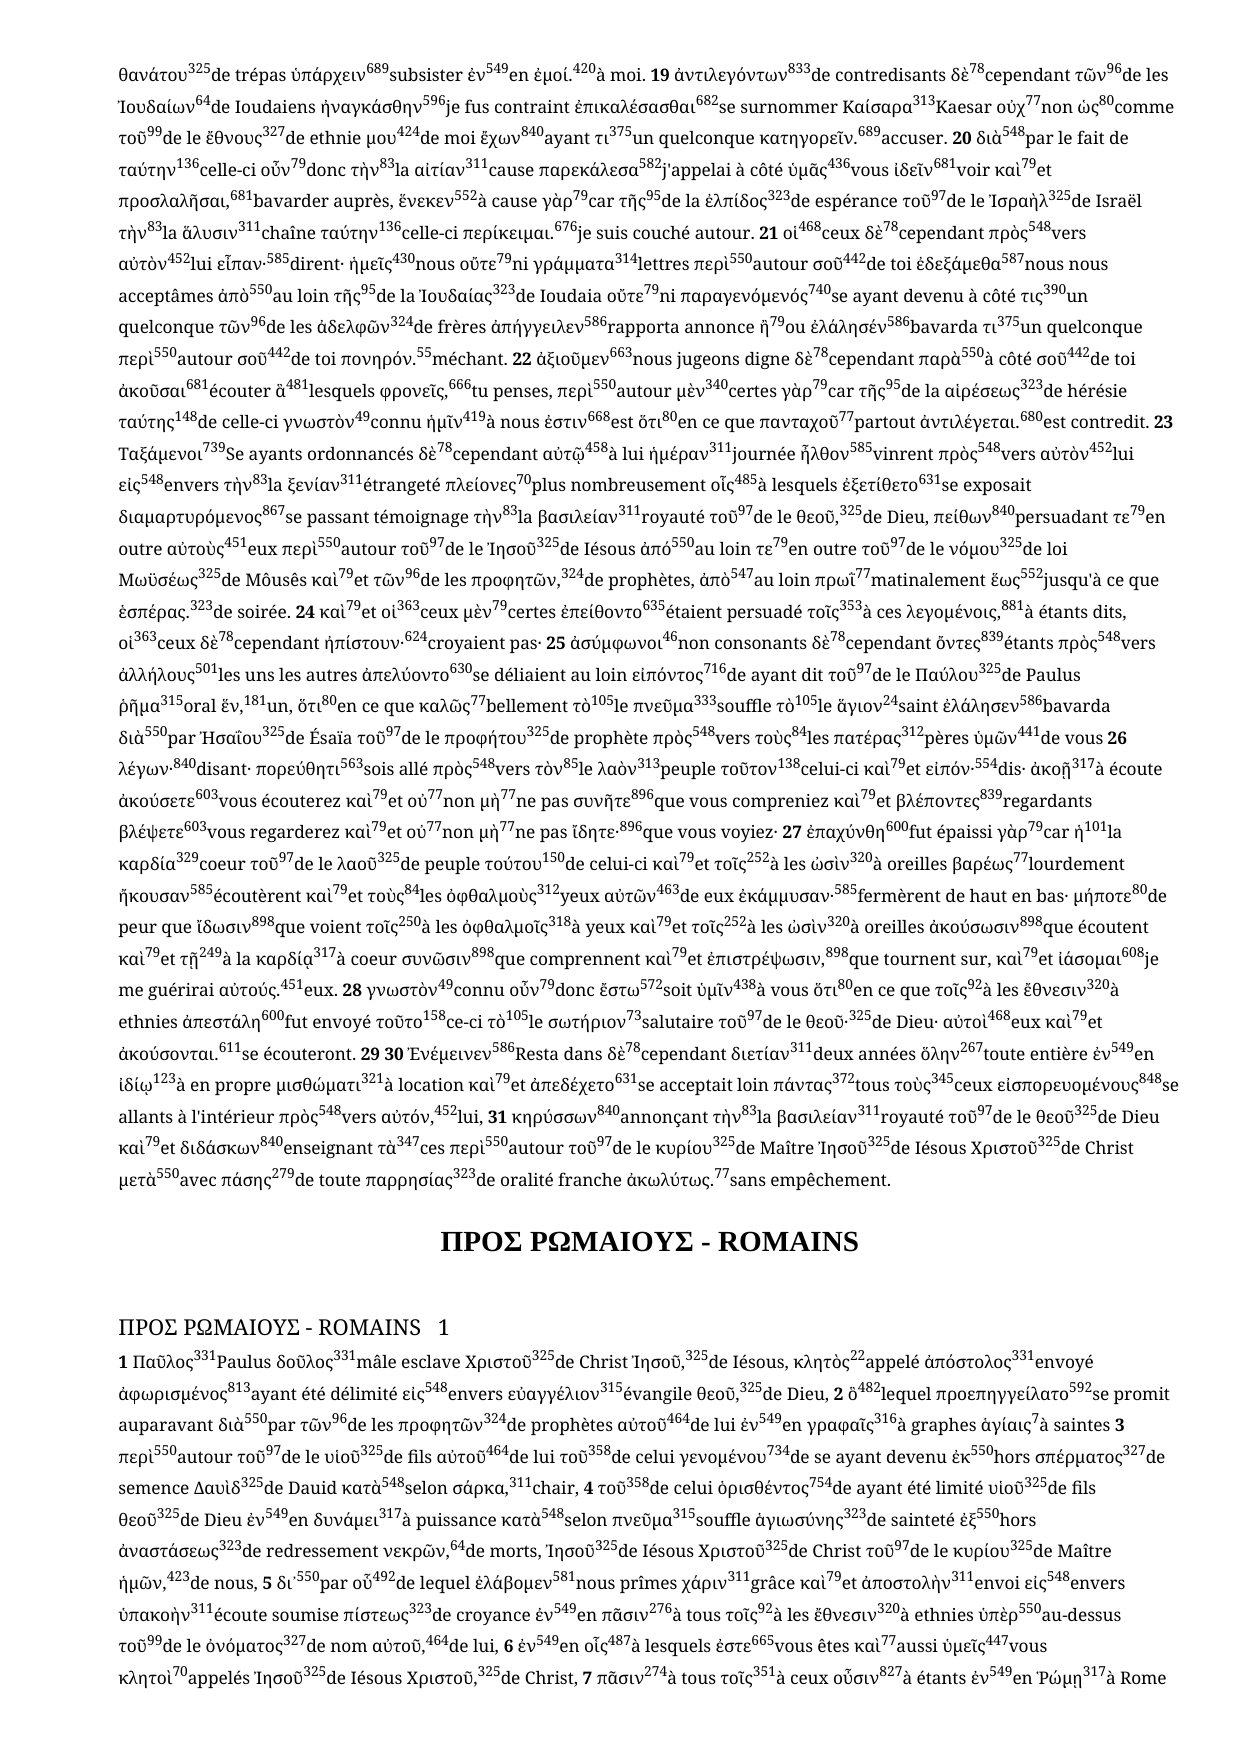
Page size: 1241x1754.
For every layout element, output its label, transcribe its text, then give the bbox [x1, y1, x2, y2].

text 1 Καὶ79Et διασωθέντες759ayants étés sauvés par le fait de τότε77alors ἐπέγνωμεν581nous reconnûmes ὅτι80en ce que Μελίτη329Malte ἡ101la νῆσος329île καλεῖται.680est appelé. 2 οἵ102les τε79en outre βάρβαροι70barbares παρεῖχον624fournissaient οὐ77non τὴν83la τυχοῦσαν705ayante obtenue φιλανθρωπίαν311amitié de l'humain ἡμῖν,419à nous, ἅψαντες720ayants touchés γὰρ79car πυρὰν311grand feu προσελάβοντο591se prirent auprès πάντας268tous ἡμᾶς416nous διὰ548par le fait de τὸν85le ὑετὸν313pluie τὸν346celui ἐφεστῶτα770ayant présenté καὶ79et διὰ548par le fait de τὸ87le ψῦχος.315froid. 3 Συστρέψαντος716de Ayant tourné ensemble δὲ78cependant τοῦ97de le Παύλου325de Paulus φρυγάνων326de bois secs τι271un quelconque πλῆθος315multitude καὶ79et ἐπιθέντος716de ayant surposé ἐπὶ548sur τὴν83la πυράν,311grand feu, ἔχιδνα329vipère ἀπὸ550au loin τῆς95de la θέρμης323de chaleur ἐξελθοῦσα719ayante sortie καθῆψεν586attacha de haut en bas τῆς95de la χειρὸς323de main αὐτοῦ.464de lui. 4 ὡς80comme δὲ78cependant εἶδον585virent οἱ102les βάρβαροι70barbares κρεμάμενον851se suspendant τὸ87le θηρίον315bête sauvage ἐκ550hors τῆς95de la χειρὸς323de main αὐτοῦ,464de lui, πρὸς548vers ἀλλήλους501les uns les autres ἔλεγον·624disaient· πάντως77en tout cas φονεύς331meurtrier ἐστιν668est ὁ103le ἄνθρωπος331être humain οὗτος156celui-ci ὃν480lequel διασωθέντα744ayant été sauvé par le fait de ἐκ550hors τῆς95de la θαλάσσης323de mer ἡ101la δίκη329exécution en justice ζῆν689vivre οὐκ77non εἴασεν.586concéda. 5 ὁ469celui μὲν77certes οὖν79donc ἀποτινάξας721ayant secoué loin τὸ87le θηρίον315bête sauvage εἰς548envers τὸ87le πῦρ315feu ἔπαθεν586souffrit οὐδὲν271aucun κακόν,55malicieux, 6 οἱ468ceux δὲ78cependant προσεδόκων624attendaient αὐτὸν452lui μέλλειν689imminer πίμπρασθαι692être enflé en brûlure ἢ79ou καταπίπτειν689tomber de haut en bas ἄφνω77tout à coup νεκρόν.53mort. ἐπὶ548sur πολὺ375nombreux δὲ78cependant αὐτῶν463de eux προσδοκώντων833de attendants καὶ79et θεωρούντων833de observants μηδὲν375ne pas un ἄτοπον55déplacé εἰς548envers αὐτὸν452lui γινόμενον851se devenant μεταβαλόμενοι739se ayants jetés au-delà ἔλεγον624disaient αὐτὸν452lui εἶναι689être θεόν.313Dieu. 7 Ἐν549En δὲ78cependant τοῖς353à ces περὶ548autour τὸν85le τόπον313lieu ἐκεῖνον138celui-là ὑπῆρχεν625subsistait χωρία332emplacements τῷ91à le πρώτῳ59à premier τῆς95de la νήσου323de île ὀνόματι321à nom Ποπλίῳ,319à Publius, ὃς498lequel ἀναδεξάμενος740se ayant accepté de bas en haut ἡμᾶς416nous τρεῖς176trois ἡμέρας310journées φιλοφρόνως77en amitié d'émotion ἐξένισεν.586traita en étranger. 8 ἐγένετο592se devint δὲ78cependant τὸν85le πατέρα313père τοῦ97de le Ποπλίου325de Publius πυρετοῖς318à fièvres καὶ79et δυσεντερίῳ321à dysenterie συνεχόμενον875étant tenu ensemble κατακεῖσθαι,690se coucher de haut en bas, πρὸς548vers ὃν480lequel ὁ103le Παῦλος331Paulus εἰσελθὼν721ayant venu à l'intérieur καὶ79et προσευξάμενος740se ayant prié ἐπιθεὶς721ayant surposé τὰς82les χεῖρας310mains αὐτῷ458à lui ἰάσατο592se guérit αὐτόν.452lui. 9 τούτου360de ce-ci δὲ78cependant γενομένου736de se ayant devenu καὶ77aussi οἱ102les λοιποὶ389restants οἱ363ceux ἐν549en τῇ89à la νήσῳ317à île ἔχοντες839ayants ἀσθενείας310infirmités προσήρχοντο630se venaient vers καὶ79et ἐθεραπεύοντο,635étaient soigné, 10 οἳ497lesquels καὶ77aussi πολλαῖς272à nombreuses τιμαῖς316à valeurs ἐτίμησαν585valorisèrent ἡμᾶς416nous καὶ79et ἀναγομένοις879à étants conduits de bas en haut ἐπέθεντο591se surposèrent τὰ347ces πρὸς548vers τὰς242les χρείας.310besoins. 11 Μετὰ548Après δὲ78cependant τρεῖς178trois μῆνας312mois ἀνήχθημεν595nous fûmes conduit de bas en haut ἐν549en πλοίῳ321à navire παρακεχειμακότι775à ayant hiverné à côté ἐν549en τῇ89à la νήσῳ,317à île, Ἀλεξανδρίνῳ,12à Alexandrinus, παρασήμῳ38à marqué à côté Διοσκούροις.318à Dioscures. 12 καὶ79et καταχθέντες759ayants étés menés de haut en bas εἰς548envers Συρακούσας310Syracuse ἐπεμείναμεν581nous restâmes sur ἡμέρας310journées τρεῖς,176trois, 13 ὅθεν77d'où περιελόντες720ayants enlevés autour κατηντήσαμεν581nous atteignîmes à l'encontre εἰς548envers Ῥήγιον.315Regium. καὶ79et μετὰ548après μίαν177une ἡμέραν311journée ἐπιγενομένου734de se ayant arrivé sur νότου325de sud δευτεραῖοι70secondaires jours ἤλθομεν581nous vînmes εἰς548envers Ποτιόλους,312Puteoli, 14 οὗ77où εὑρόντες720ayants trouvés ἀδελφοὺς312frères παρεκλήθημεν595nous fûmes appelé à côté παρ᾽549à côté αὐτοῖς457à eux ἐπιμεῖναι681rester sur ἡμέρας310journées ἑπτά·176sept· καὶ79et οὕτως77ainsi εἰς548envers τὴν83la Ῥώμην311Rome ἤλθαμεν.581nous vînmes. 15 κἀκεῖθεν77et de là οἱ102les ἀδελφοὶ330frères ἀκούσαντες720ayants écoutés τὰ347ces περὶ550autour ἡμῶν423de nous ἦλθαν585vinrent εἰς548envers ἀπάντησιν311rencontre de loin ἡμῖν419à nous ἄχρι552jusqu'à l'extrémité Ἀππίου325de Appius φόρου327de Forum καὶ79et Τριῶν188de Trois ταβερνῶν,322de tavernes, οὓς479lesquels ἰδὼν721ayant vu ὁ103le Παῦλος331Paulus εὐχαριστήσας721ayant rendu grâce τῷ91à le θεῷ319à Dieu ἔλαβεν586prit θάρσος.315courage. 16 Ὅτε80Lorsque δὲ78cependant εἰσήλθομεν581nous vînmes à l'intérieur εἰς548envers Ῥώμην,311Rome, ἐπετράπη600fut permis τῷ91à le Παύλῳ319à Paulus μένειν689rester καθ᾽548selon ἑαυτὸν528lui-même σὺν549avec τῷ91à le φυλάσσοντι828à gardiennant αὐτὸν452lui στρατιώτῃ.319à soldat. 17 Ἐγένετο592Se devint δὲ78cependant μετὰ548après ἡμέρας310journées τρεῖς176trois συγκαλέσασθαι682se appeler ensemble αὐτὸν452lui τοὺς345ceux ὄντας821étants τῶν96de les Ἰουδαίων64de Ioudaiens πρώτους·52premiers· συνελθόντων715de ayants venus ensemble δὲ78cependant αὐτῶν463de eux ἔλεγεν625disait πρὸς548vers αὐτούς·451eux· ἐγώ,431moi, ἄνδρες336hommes ἀδελφοί,336frères, οὐδὲν375aucun ἐναντίον55à l'encontre ποιήσας721ayant fait τῷ91à le λαῷ319à peuple ἢ79ou τοῖς92à les ἔθεσιν320à coutumes τοῖς92à les πατρῴοις11à paternels δέσμιος331lié ἐξ550hors Ἱεροσολύμων326de Ierosolymas παρεδόθην596je fus transmis εἰς548envers τὰς82les χεῖρας310mains τῶν96de les Ῥωμαίων,64de Romains, 18 οἵτινες497lesquels des quelconques ἀνακρίναντές720ayants jugés de bas en haut με417moi ἐβούλοντο630se avaient dessein ἀπολῦσαι681délier au loin διὰ548par le fait de τὸ348ce μηδεμίαν267ne pas une αἰτίαν311cause θανάτου325de trépas ὑπάρχειν689subsister ἐν549en ἐμοί.420à moi. 19 ἀντιλεγόντων833de contredisants δὲ78cependant τῶν96de les Ἰουδαίων64de Ioudaiens ἠναγκάσθην596je fus contraint ἐπικαλέσασθαι682se surnommer Καίσαρα313Kaesar οὐχ77non ὡς80comme τοῦ99de le ἔθνους327de ethnie μου424de moi ἔχων840ayant τι375un quelconque κατηγορεῖν.689accuser. 20 διὰ548par le fait de ταύτην136celle-ci οὖν79donc τὴν83la αἰτίαν311cause παρεκάλεσα582j'appelai à côté ὑμᾶς436vous ἰδεῖν681voir καὶ79et προσλαλῆσαι,681bavarder auprès, ἕνεκεν552à cause γὰρ79car τῆς95de la ἐλπίδος323de espérance τοῦ97de le Ἰσραὴλ325de Israël τὴν83la ἅλυσιν311chaîne ταύτην136celle-ci περίκειμαι.676je suis couché autour. 21 οἱ468ceux δὲ78cependant πρὸς548vers αὐτὸν452lui εἶπαν·585dirent· ἡμεῖς430nous οὔτε79ni γράμματα314lettres περὶ550autour σοῦ442de toi ἐδεξάμεθα587nous nous acceptâmes ἀπὸ550au loin τῆς95de la Ἰουδαίας323de Ioudaia οὔτε79ni παραγενόμενός740se ayant devenu à côté τις390un quelconque τῶν96de les ἀδελφῶν324de frères ἀπήγγειλεν586rapporta annonce ἢ79ou ἐλάλησέν586bavarda τι375un quelconque περὶ550autour σοῦ442de toi πονηρόν.55méchant. 22 ἀξιοῦμεν663nous jugeons digne δὲ78cependant παρὰ550à côté σοῦ442de toi ἀκοῦσαι681écouter ἃ481lesquels φρονεῖς,666tu penses, περὶ550autour μὲν340certes γὰρ79car τῆς95de la αἱρέσεως323de hérésie ταύτης148de celle-ci γνωστὸν49connu ἡμῖν419à nous ἐστιν668est ὅτι80en ce que πανταχοῦ77partout ἀντιλέγεται.680est contredit. 23 Ταξάμενοι739Se ayants ordonnancés δὲ78cependant αὐτῷ458à lui ἡμέραν311journée ἦλθον585vinrent πρὸς548vers αὐτὸν452lui εἰς548envers τὴν83la ξενίαν311étrangeté πλείονες70plus nombreusement οἷς485à lesquels ἐξετίθετο631se exposait διαμαρτυρόμενος867se passant témoignage τὴν83la βασιλείαν311royauté τοῦ97de le θεοῦ,325de Dieu, πείθων840persuadant τε79en outre αὐτοὺς451eux περὶ550autour τοῦ97de le Ἰησοῦ325de Iésous ἀπό550au loin τε79en outre τοῦ97de le νόμου325de loi Μωϋσέως325de Môusês καὶ79et τῶν96de les προφητῶν,324de prophètes, ἀπὸ547au loin πρωῒ77matinalement ἕως552jusqu'à ce que ἑσπέρας.323de soirée. 24 καὶ79et οἱ363ceux μὲν79certes ἐπείθοντο635étaient persuadé τοῖς353à ces λεγομένοις,881à étants dits, οἱ363ceux δὲ78cependant ἠπίστουν·624croyaient pas· 25 ἀσύμφωνοι46non consonants δὲ78cependant ὄντες839étants πρὸς548vers ἀλλήλους501les uns les autres ἀπελύοντο630se déliaient au loin εἰπόντος716de ayant dit τοῦ97de le Παύλου325de Paulus ῥῆμα315oral ἕν,181un, ὅτι80en ce que καλῶς77bellement τὸ105le πνεῦμα333souffle τὸ105le ἅγιον24saint ἐλάλησεν586bavarda διὰ550par Ἠσαΐου325de Ésaïa τοῦ97de le προφήτου325de prophète πρὸς548vers τοὺς84les πατέρας312pères ὑμῶν441de vous 26 λέγων·840disant· πορεύθητι563sois allé πρὸς548vers τὸν85le λαὸν313peuple τοῦτον138celui-ci καὶ79et εἰπόν·554dis· ἀκοῇ317à écoute ἀκούσετε603vous écouterez καὶ79et οὐ77non μὴ77ne pas συνῆτε896que vous compreniez καὶ79et βλέποντες839regardants βλέψετε603vous regarderez καὶ79et οὐ77non μὴ77ne pas ἴδητε·896que vous voyiez· 27 ἐπαχύνθη600fut épaissi γὰρ79car ἡ101la καρδία329coeur τοῦ97de le λαοῦ325de peuple τούτου150de celui-ci καὶ79et τοῖς252à les ὠσὶν320à oreilles βαρέως77lourdement ἤκουσαν585écoutèrent καὶ79et τοὺς84les ὀφθαλμοὺς312yeux αὐτῶν463de eux ἐκάμμυσαν·585fermèrent de haut en bas· μήποτε80de peur que ἴδωσιν898que voient τοῖς250à les ὀφθαλμοῖς318à yeux καὶ79et τοῖς252à les ὠσὶν320à oreilles ἀκούσωσιν898que écoutent καὶ79et τῇ249à la καρδίᾳ317à coeur συνῶσιν898que comprennent καὶ79et ἐπιστρέψωσιν,898que tournent sur, καὶ79et ἰάσομαι608je me guérirai αὐτούς.451eux. 28 γνωστὸν49connu οὖν79donc ἔστω572soit ὑμῖν438à vous ὅτι80en ce que τοῖς92à les ἔθνεσιν320à ethnies ἀπεστάλη600fut envoyé τοῦτο158ce-ci τὸ105le σωτήριον73salutaire τοῦ97de le θεοῦ·325de Dieu· αὐτοὶ468eux καὶ79et ἀκούσονται.611se écouteront. 29 30 Ἐνέμεινεν586Resta dans δὲ78cependant διετίαν311deux années ὅλην267toute entière ἐν549en ἰδίῳ123à en propre μισθώματι321à location καὶ79et ἀπεδέχετο631se acceptait loin πάντας372tous τοὺς345ceux εἰσπορευομένους848se allants à l'intérieur πρὸς548vers αὐτόν,452lui, 31 κηρύσσων840annonçant τὴν83la βασιλείαν311royauté τοῦ97de le θεοῦ325de Dieu καὶ79et διδάσκων840enseignant τὰ347ces περὶ550autour τοῦ97de le κυρίου325de Maître Ἰησοῦ325de Iésous Χριστοῦ325de Christ μετὰ550avec πάσης279de toute παρρησίας323de oralité franche ἀκωλύτως.77sans empêchement. [118, 59, 1181, 1191]
text 1 Παῦλος331Paulus δοῦλος331mâle esclave Χριστοῦ325de Christ Ἰησοῦ,325de Iésous, κλητὸς22appelé ἀπόστολος331envoyé ἀφωρισμένος813ayant été délimité εἰς548envers εὐαγγέλιον315évangile θεοῦ,325de Dieu, 2 ὃ482lequel προεπηγγείλατο592se promit auparavant διὰ550par τῶν96de les προφητῶν324de prophètes αὐτοῦ464de lui ἐν549en γραφαῖς316à graphes ἁγίαις7à saintes 3 περὶ550autour τοῦ97de le υἱοῦ325de fils αὐτοῦ464de lui τοῦ358de celui γενομένου734de se ayant devenu ἐκ550hors σπέρματος327de semence Δαυὶδ325de Dauid κατὰ548selon σάρκα,311chair, 4 τοῦ358de celui ὁρισθέντος754de ayant été limité υἱοῦ325de fils θεοῦ325de Dieu ἐν549en δυνάμει317à puissance κατὰ548selon πνεῦμα315souffle ἁγιωσύνης323de sainteté ἐξ550hors ἀναστάσεως323de redressement νεκρῶν,64de morts, Ἰησοῦ325de Iésous Χριστοῦ325de Christ τοῦ97de le κυρίου325de Maître ἡμῶν,423de nous, 5 δι᾽550par οὗ492de lequel ἐλάβομεν581nous prîmes χάριν311grâce καὶ79et ἀποστολὴν311envoi εἰς548envers ὑπακοὴν311écoute soumise πίστεως323de croyance ἐν549en πᾶσιν276à tous τοῖς92à les ἔθνεσιν320à ethnies ὑπὲρ550au-dessus τοῦ99de le ὀνόματος327de nom αὐτοῦ,464de lui, 6 ἐν549en οἷς487à lesquels ἐστε665vous êtes καὶ77aussi ὑμεῖς447vous κλητοὶ70appelés Ἰησοῦ325de Iésous Χριστοῦ,325de Christ, 7 πᾶσιν274à tous τοῖς351à ceux οὖσιν827à étants ἐν549en Ῥώμῃ317à Rome ἀγαπητοῖς58à aimés θεοῦ,325de Dieu, κλητοῖς9à appelés ἁγίοις,58à saints, χάρις329grâce ὑμῖν438à vous καὶ79et εἰρήνη329paix ἀπὸ550au loin θεοῦ325de Dieu πατρὸς325de père ἡμῶν423de nous καὶ79et κυρίου325de Maître Ἰησοῦ325de Iésous Χριστοῦ.325de Christ. 8 Πρῶτον77Premièrement μὲν77certes εὐχαριστῶ664je rends grâce τῷ91à le θεῷ319à Dieu μου424de moi διὰ550par Ἰησοῦ325de Iésous Χριστοῦ325de Christ περὶ550autour πάντων383de tous ὑμῶν441de vous ὅτι80en ce que ἡ101la πίστις329croyance ὑμῶν441de vous καταγγέλλεται680est annoncé de haut en bas ἐν549en ὅλῳ275à tout entier τῷ91à le κόσμῳ.319à monde. 9 μάρτυς331témoin γάρ79car μού424de moi ἐστιν668est ὁ103le θεός,331Dieu, ᾧ486à lequel λατρεύω664j'adore ἐν549en τῷ93à le πνεύματί321à souffle μου424de moi ἐν549en τῷ93à le εὐαγγελίῳ321à évangile τοῦ97de le υἱοῦ325de fils αὐτοῦ,464de lui, ὡς77comme ἀδιαλείπτως77incessamment μνείαν311mémoration ὑμῶν441de vous ποιοῦμαι670je me fais 10 πάντοτε77en tout moment ἐπὶ550sur τῶν94de les προσευχῶν322de prières μου424de moi δεόμενος867se liant εἴ80si πως77en quelque manière ἤδη77déjà ποτὲ77à un moment εὐοδωθήσομαι615je serai cheminé bien ἐν549en τῷ93à le θελήματι321à volonté τοῦ97de le θεοῦ325de Dieu ἐλθεῖν681venir πρὸς548vers ὑμᾶς.436vous. 11 ἐπιποθῶ664je désire au-dessus γὰρ79car ἰδεῖν681voir ὑμᾶς,436vous, ἵνα80afin que τι271un quelconque μεταδῶ895que je donne avec au-delà χάρισμα315don de grâce ὑμῖν438à vous πνευματικὸν55soufflique εἰς548envers τὸ348ce στηριχθῆναι683être fixé ὑμᾶς,436vous, 12 τοῦτο366ce-ci δέ78cependant ἐστιν668est συμπαρακληθῆναι683être convoqué ensemble ἐν549en ὑμῖν438à vous διὰ550par τῆς95de la ἐν549en ἀλλήλοις502à les uns les autres πίστεως323de croyance ὑμῶν441de vous τε79en outre καὶ79et ἐμοῦ.424de moi. 13 οὐ77non θέλω664je veux δὲ78cependant ὑμᾶς436vous ἀγνοεῖν,689méconnaître, ἀδελφοί,336frères, ὅτι80en ce que πολλάκις77souvent προεθέμην588je me proposai ἐλθεῖν681venir πρὸς548vers ὑμᾶς,436vous, καὶ79et ἐκωλύθην596je fus empêché ἄχρι552jusqu'à l'extrémité τοῦ358de celui δεῦρο,77viens ici, ἵνα80afin que τινὰ269un quelconque καρπὸν313fruit σχῶ895que j'aie καὶ77aussi ἐν549en ὑμῖν438à vous καθὼς77de haut en bas comme καὶ77aussi ἐν549en τοῖς92à les λοιποῖς122à restants ἔθνεσιν.320à ethnies. 14 Ἕλλησίν318à Hellèns τε79en outre καὶ79et βαρβάροις,58à barbares, σοφοῖς58à sages τε79en outre καὶ79et ἀνοήτοις58à inintelligents ὀφειλέτης331débiteur εἰμί,664je suis, 15 οὕτως77ainsi τὸ366ce κατ᾽548selon ἐμὲ417moi πρόθυμον73de promptitude fureur καὶ77aussi ὑμῖν438à vous τοῖς485à ceux ἐν549en Ῥώμῃ317à Rome εὐαγγελίσασθαι.682se évangéliser. 16 Οὐ77Non γὰρ79car ἐπαισχύνομαι670je m'ai honte sur τὸ87le εὐαγγέλιον,315évangile, δύναμις329puissance γὰρ79car θεοῦ325de Dieu ἐστιν668est εἰς548envers σωτηρίαν311sauvetage παντὶ378à tout τῷ352à celui πιστεύοντι,828à croyant, Ἰουδαίῳ59à Ioudaien τε79en outre πρῶτον77premièrement καὶ79et Ἕλληνι.319à Hellèn. 17 δικαιοσύνη329justice γὰρ79car θεοῦ325de Dieu ἐν549en αὐτῷ460à lui ἀποκαλύπτεται680est découvert ἐκ550hors πίστεως323de croyance εἰς548envers πίστιν,311croyance, καθὼς77de haut en bas comme γέγραπται·654a été graphé· ὁ103le δὲ78cependant δίκαιος71juste ἐκ550hors πίστεως323de croyance ζήσεται.612se vivra. 18 Ἀποκαλύπτεται680Est découvert γὰρ79car ὀργὴ329colère θεοῦ325de Dieu ἀπ᾽550au loin οὐρανοῦ325de ciel ἐπὶ548sur πᾶσαν267toute ἀσέβειαν311impiété καὶ79et ἀδικίαν311injustice ἀνθρώπων324de êtres humains τῶν357de ceux τὴν83la ἀλήθειαν311vérité ἐν549en ἀδικίᾳ317à injustice κατεχόντων,833de tenants de haut en bas, 19 διότι80parce que τὸ105le γνωστὸν73connu τοῦ97de le θεοῦ325de Dieu φανερόν49visible ἐστιν668est ἐν549en αὐτοῖς·457à eux· ὁ103le θεὸς331Dieu γὰρ79car αὐτοῖς457à eux ἐφανέρωσεν.586rendit visible. 20 τὰ104les γὰρ79car ἀόρατα72invisibles αὐτοῦ464de lui ἀπὸ550au loin κτίσεως323de création κόσμου325de monde τοῖς92à les ποιήμασιν320à poèmes νοούμενα892étants intelligés καθορᾶται,680est vu de haut en bas, ἥ101la τε79en outre ἀΐδιος20perpétuelle αὐτοῦ464de lui δύναμις329puissance καὶ79et θειότης,329divinité, εἰς548envers τὸ348ce εἶναι689être αὐτοὺς451eux ἀναπολογήτους,31sans apologies, 21 διότι80parce que γνόντες720ayants connus τὸν85le θεὸν313Dieu οὐχ77non ὡς80comme θεὸν313Dieu ἐδόξασαν585glorifièrent ἢ79ou ηὐχαρίστησαν,585rendirent grâce, ἀλλ᾽79mais ἐματαιώθησαν599furent rendu vain ἐν549en τοῖς90à les διαλογισμοῖς318à calculs au-travers αὐτῶν463de eux καὶ79et ἐσκοτίσθη600fut ténébré ἡ101la ἀσύνετος69sans capable de comprendre αὐτῶν463de eux καρδία.329coeur. 22 φάσκοντες839affirmants εἶναι689être σοφοὶ46sages ἐμωράνθησαν599furent rendu fous 23 καὶ79et ἤλλαξαν585changèrent τὴν83la δόξαν311gloire τοῦ97de le ἀφθάρτου16de incorruptible θεοῦ325de Dieu ἐν549en ὁμοιώματι321à similitude εἰκόνος323de icône φθαρτοῦ16de corruptible ἀνθρώπου325de être humain καὶ79et πετεινῶν326de volatiles καὶ79et τετραπόδων66de quadrupèdes καὶ79et ἑρπετῶν.326de reptiles. 24 Διὸ79C'est pourquoi παρέδωκεν586transmit αὐτοὺς451eux ὁ103le θεὸς331Dieu ἐν549en ταῖς88à les ἐπιθυμίαις316à désirs en fureurs τῶν94de les καρδιῶν322de coeurs αὐτῶν463de eux εἰς548envers ἀκαθαρσίαν311impureté τοῦ360de ce ἀτιμάζεσθαι690se dévaloriser τὰ86les σώματα314corps αὐτῶν463de eux ἐν549en αὐτοῖς·532à eux-mêmes· 25 οἵτινες497lesquels des quelconques μετήλλαξαν585changèrent au-delà τὴν83la ἀλήθειαν311vérité τοῦ97de le θεοῦ325de Dieu ἐν549en τῷ93à le ψεύδει321à mensonge καὶ79et ἐσεβάσθησαν593se firent vénération καὶ79et ἐλάτρευσαν585adorèrent τῇ89à la κτίσει317à création παρὰ548à côté τὸν346celui κτίσαντα,707ayant créé, ὅς498lequel ἐστιν668est εὐλογητὸς47élogié εἰς548envers τοὺς84les αἰῶνας,312ères, ἀμήν.304amen. 26 Διὰ548Par le fait de τοῦτο348ce-ci παρέδωκεν586transmit αὐτοὺς451eux ὁ103le θεὸς331Dieu εἰς548envers πάθη314passions ἀτιμίας,323de dévalorisation, αἵ361celles τε79en outre γὰρ79car θήλειαι68femelles αὐτῶν463de eux μετήλλαξαν585changèrent au-delà τὴν83la φυσικὴν2naturelle χρῆσιν311utilisation εἰς548envers τὴν83la παρὰ548à côté φύσιν,311nature, 27 ὁμοίως77semblablement τε79en outre καὶ77aussi οἱ102les ἄρσενες70mâles ἀφέντες720ayants abandonnés τὴν83la φυσικὴν2naturelle χρῆσιν311utilisation τῆς95de la θηλείας63de femelle ἐξεκαύθησαν599furent enflammé dehors ἐν549en τῇ89à la ὀρέξει317à appétit αὐτῶν463de eux εἰς548envers ἀλλήλους,501les uns les autres, ἄρσενες70mâles ἐν549en ἄρσεσιν58à mâles τὴν83la ἀσχημοσύνην311inélégance κατεργαζόμενοι866se mettants au travail complètement καὶ79et τὴν83la ἀντιμισθίαν311contre rémunération ἣν478laquelle ἔδει625liait τῆς95de la πλάνης323de égarement αὐτῶν463de eux ἐν549en ἑαυτοῖς532à eux-mêmes ἀπολαμβάνοντες.839recevants. 28 Καὶ79Et καθὼς77de haut en bas comme οὐκ77non ἐδοκίμασαν585éprouvèrent τὸν85le θεὸν313Dieu ἔχειν689avoir ἐν549en ἐπιγνώσει,317à reconnaissance, παρέδωκεν586transmit αὐτοὺς451eux ὁ103le θεὸς331Dieu εἰς548envers ἀδόκιμον4non approuvé νοῦν,313intellect, ποιεῖν689faire τὰ347ces μὴ77ne pas καθήκοντα,823surgissants de haut en bas, 29 πεπληρωμένους795ayants étés faits plénitude πάσῃ273à toute ἀδικίᾳ317à injustice πονηρίᾳ317à méchanceté πλεονεξίᾳ317à cupidité κακίᾳ,317à malice, μεστοὺς31pleins φθόνου325de envie φόνου325de meurtre ἔριδος323de discorde δόλου325de fraude κακοηθείας,323de malignité, ψιθυριστὰς312chuchoteurs 30 καταλάλους52bavards de haut en bas θεοστυγεῖς52détestants Dieu ὑβριστὰς312brutes ὑπερηφάνους52prétentieux ἀλαζόνας,312vantards, ἐφευρετὰς312inventeurs κακῶν,66de malicieux, γονεῦσιν318à parents ἀπειθεῖς,52désobéissants, 31 ἀσυνέτους52sans capables de comprendre ἀσυνθέτους52sans accords ἀστόργους52sans tendresses ἀνελεήμονας·52sans miséricordes· 32 οἵτινες497lesquels des quelconques τὸ87le δικαίωμα315acte de justification τοῦ97de le θεοῦ325de Dieu ἐπιγνόντες720ayants reconnus ὅτι80en ce que οἱ363ceux τὰ86les τοιαῦτα347tels πράσσοντες839pratiquants ἄξιοι46dignes θανάτου325de trépas εἰσίν,667sont, οὐ77non μόνον77seulement αὐτὰ453eux ποιοῦσιν667font ἀλλὰ79mais καὶ77aussi συνευδοκοῦσιν667estiment en bien avec τοῖς351à ceux πράσσουσιν.827à pratiquants. [118, 1346, 1181, 1689]
text ΠΡΟΣ ΡΩΜΑΙΟΥΣ - ROMAINS 1 [118, 1312, 1181, 1342]
subtitle ΠΡΟΣ ΡΩΜΑΙΟΥΣ - ROMAINS [118, 1224, 1181, 1258]
